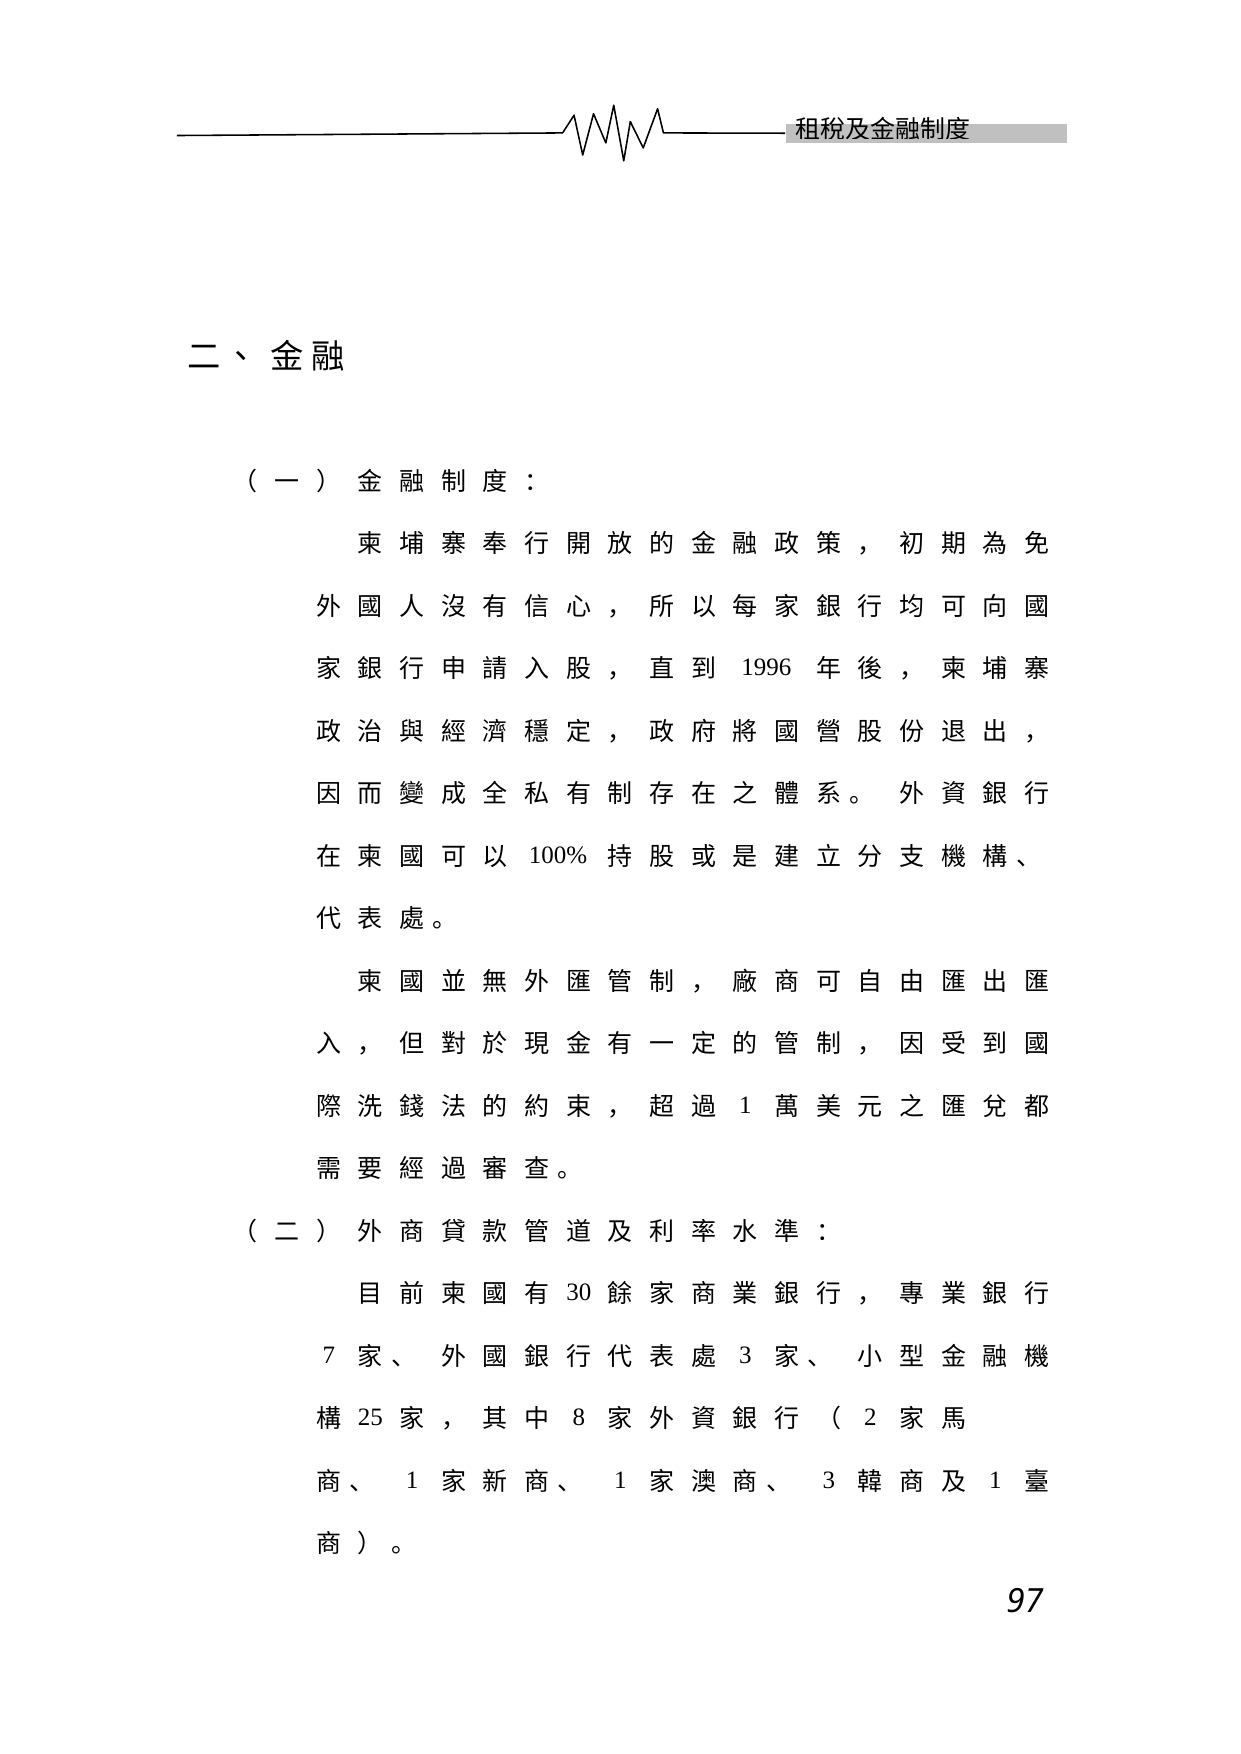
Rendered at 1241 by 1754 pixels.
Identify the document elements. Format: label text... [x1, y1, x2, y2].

text 目前柬國有30餘家商業銀行，專業銀行7家、外國銀行代表處3家、小型金融機構25家，其中8家外資銀行（2家馬商、1家新商、1家澳商、3韓商及1臺商）。 [281, 1250, 1058, 1563]
text 柬國並無外匯管制，廠商可自由匯出匯入，但對於現金有一定的管制，因受到國際洗錢法的約束，超過1萬美元之匯兌都需要經過審查。 [281, 938, 1058, 1188]
text （二）外商貸款管道及利率水準： [207, 1188, 1058, 1250]
text 柬埔寨奉行開放的金融政策，初期為免外國人沒有信心，所以每家銀行均可向國家銀行申請入股，直到1996年後，柬埔寨政治與經濟穩定，政府將國營股份退出，因而變成全私有制存在之體系。外資銀行在柬國可以100%持股或是建立分支機構、代表處。 [281, 500, 1058, 938]
text （一）金融制度： [207, 438, 1058, 500]
text 二、金融 [183, 313, 1058, 375]
